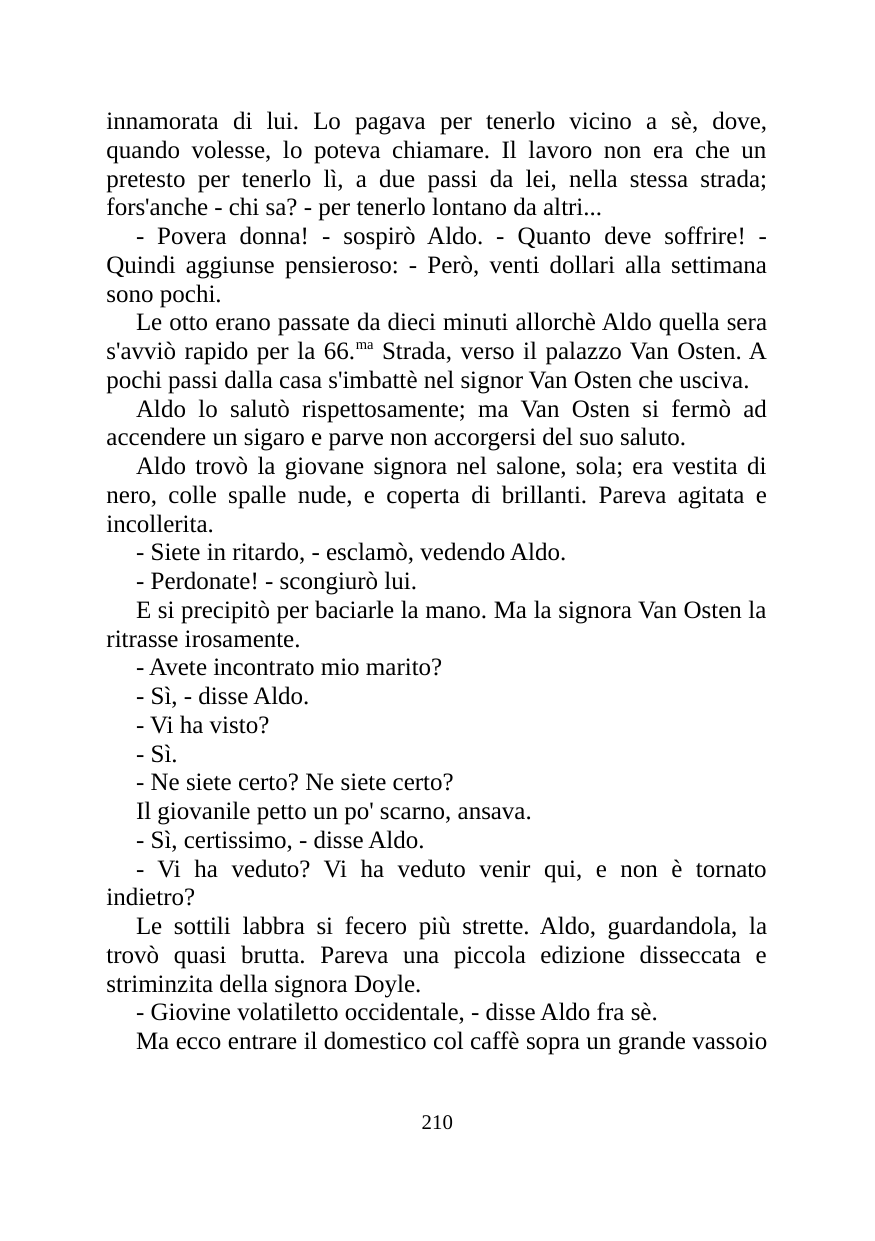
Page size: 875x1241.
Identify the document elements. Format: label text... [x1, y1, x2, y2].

text innamorata di lui. Lo pagava per tenerlo vicino a sè, dove, quando volesse, lo poteva chiamare. Il lavoro non era che un pretesto per tenerlo lì, a due passi da lei, nella stessa strada; fors'anche - chi sa? - per tenerlo lontano da altri... [106, 106, 768, 221]
text Aldo trovò la giovane signora nel salone, sola; era vestita di nero, colle spalle nude, e coperta di brillanti. Pareva agitata e incollerita. [106, 451, 768, 537]
text - Sì, certissimo, - disse Aldo. [106, 825, 768, 854]
text E si precipitò per baciarle la mano. Ma la signora Van Osten la ritrasse irosamente. [106, 595, 768, 652]
text - Perdonate! - scongiurò lui. [106, 566, 768, 595]
text - Vi ha veduto? Vi ha veduto venir qui, e non è tornato indietro? [106, 854, 768, 911]
text - Giovine volatiletto occidentale, - disse Aldo fra sè. [106, 997, 768, 1026]
text - Vi ha visto? [106, 710, 768, 739]
text Il giovanile petto un po' scarno, ansava. [106, 796, 768, 825]
text Ma ecco entrare il domestico col caffè sopra un grande vassoio [106, 1026, 768, 1055]
text Le otto erano passate da dieci minuti allorchè Aldo quella sera s'avviò rapido per la 66.ma Strada, verso il palazzo Van Osten. A pochi passi dalla casa s'imbattè nel signor Van Osten che usciva. [106, 307, 768, 394]
text - Povera donna! - sospirò Aldo. - Quanto deve soffrire! - Quindi aggiunse pensieroso: - Però, venti dollari alla settimana sono pochi. [106, 221, 768, 307]
text - Sì. [106, 739, 768, 767]
text - Avete incontrato mio marito? [106, 652, 768, 681]
text - Siete in ritardo, - esclamò, vedendo Aldo. [106, 537, 768, 566]
text Le sottili labbra si fecero più strette. Aldo, guardandola, la trovò quasi brutta. Pareva una piccola edizione disseccata e striminzita della signora Doyle. [106, 911, 768, 997]
text - Sì, - disse Aldo. [106, 681, 768, 710]
text - Ne siete certo? Ne siete certo? [106, 767, 768, 796]
text Aldo lo salutò rispettosamente; ma Van Osten si fermò ad accendere un sigaro e parve non accorgersi del suo saluto. [106, 394, 768, 451]
